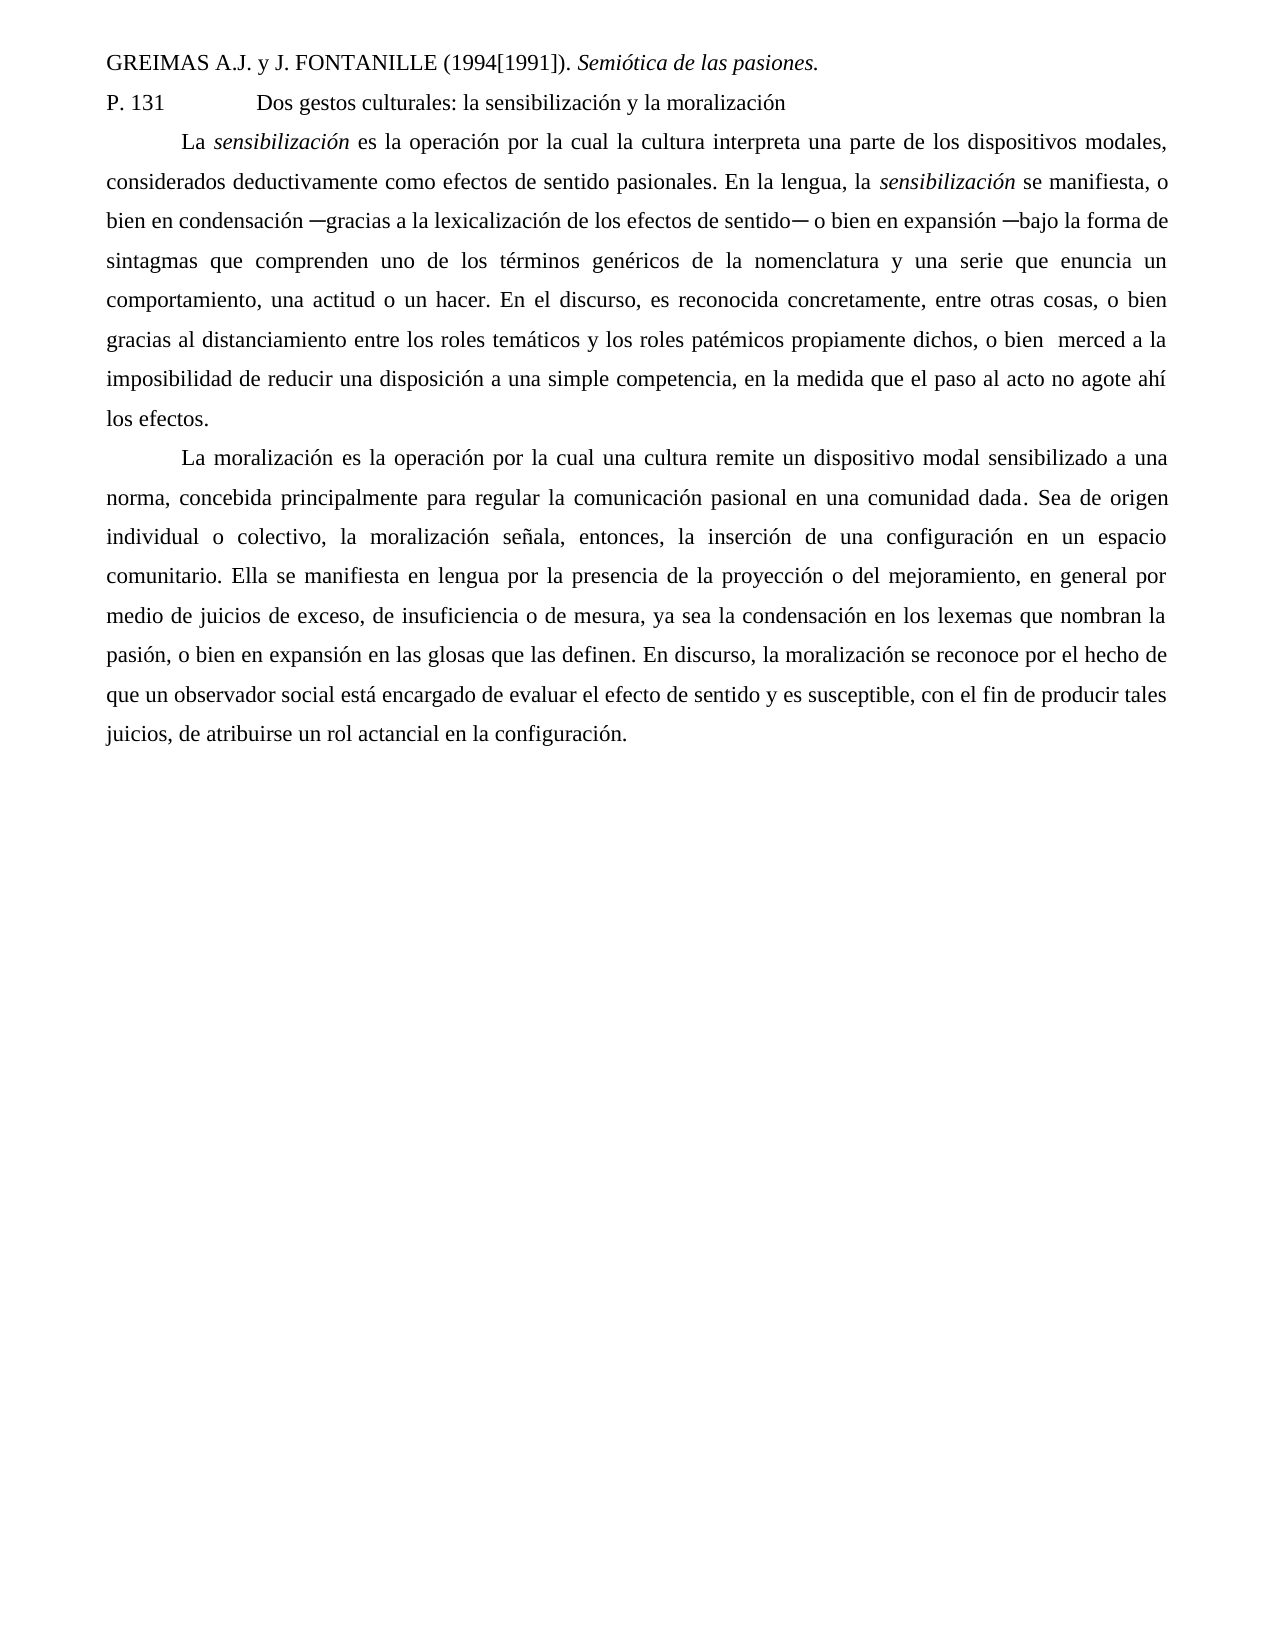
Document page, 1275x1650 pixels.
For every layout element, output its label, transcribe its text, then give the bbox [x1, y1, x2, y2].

text P. 131 Dos gestos culturales: la sensibilización y la moralización [106, 89, 1169, 115]
text La moralización es la operación por la cual una cultura remite un dispositivo modal sensibilizado a una norma, concebida principalmente para regular la comunicación pasional en una comunidad dada. Sea de origen individual o colectivo, la moralización señala, entonces, la inserción de una configuración en un espacio comunitario. Ella se manifiesta en lengua por la presencia de la proyección o del mejoramiento, en general por medio de juicios de exceso, de insuficiencia o de mesura, ya sea la condensación en los lexemas que nombran la pasión, o bien en expansión en las glosas que las definen. En discurso, la moralización se reconoce por el hecho de que un observador social está encargado de evaluar el efecto de sentido y es susceptible, con el fin de producir tales juicios, de atribuirse un rol actancial en la configuración. [106, 444, 1169, 747]
text La sensibilización es la operación por la cual la cultura interpreta una parte de los dispositivos modales, considerados deductivamente como efectos de sentido pasionales. En la lengua, la sensibilización se manifiesta, o bien en condensación ─gracias a la lexicalización de los efectos de sentido─ o bien en expansión ─bajo la forma de sintagmas que comprenden uno de los términos genéricos de la nomenclatura y una serie que enuncia un comportamiento, una actitud o un hacer. En el discurso, es reconocida concretamente, entre otras cosas, o bien gracias al distanciamiento entre los roles temáticos y los roles patémicos propiamente dichos, o bien merced a la imposibilidad de reducir una disposición a una simple competencia, en la medida que el paso al acto no agote ahí los efectos. [106, 128, 1169, 431]
text GREIMAS A.J. y J. FONTANILLE (1994[1991]). Semiótica de las pasiones. [106, 49, 1169, 76]
